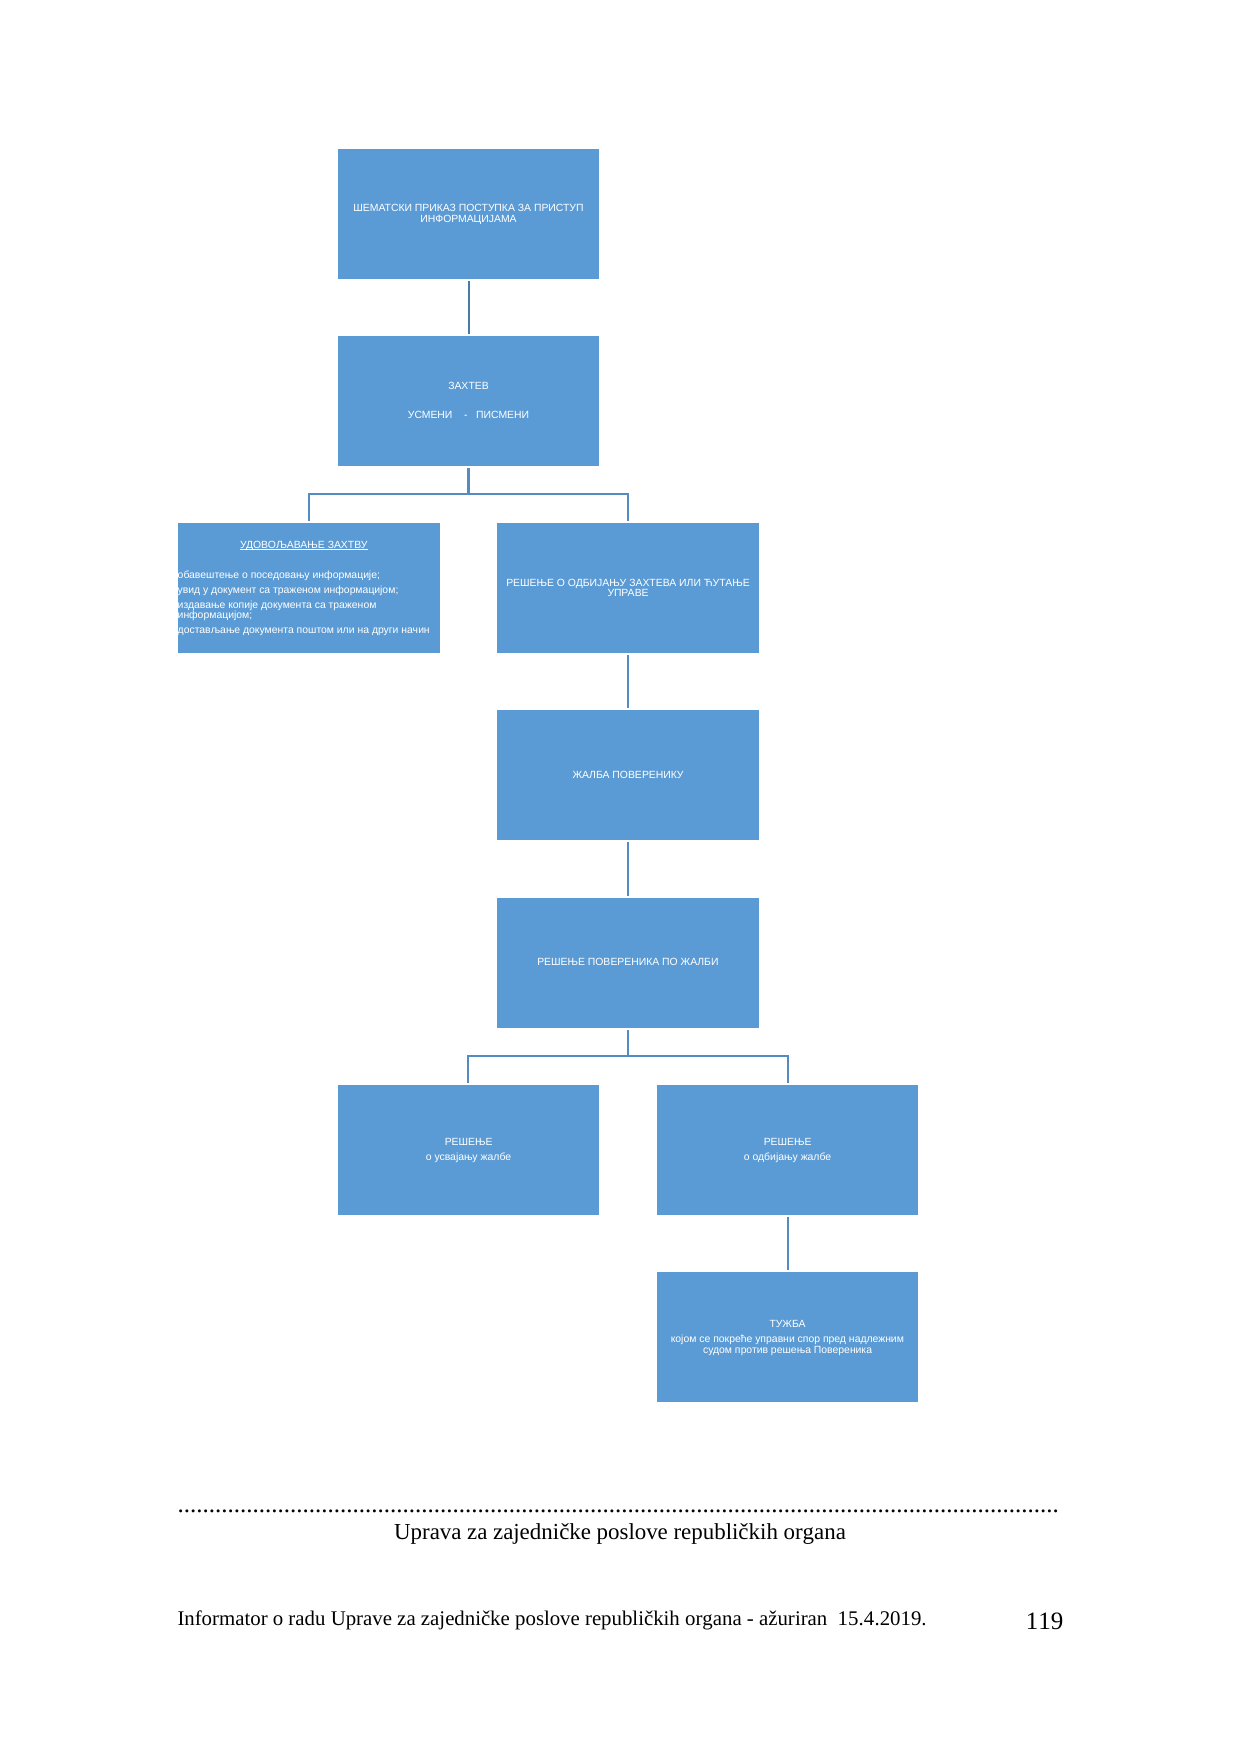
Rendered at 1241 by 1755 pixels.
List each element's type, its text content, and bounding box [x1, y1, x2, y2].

text Uprava za zajedničke poslove republičkih organa [177, 1518, 1063, 1544]
text ............................................................................................................................................. [177, 1489, 1063, 1518]
